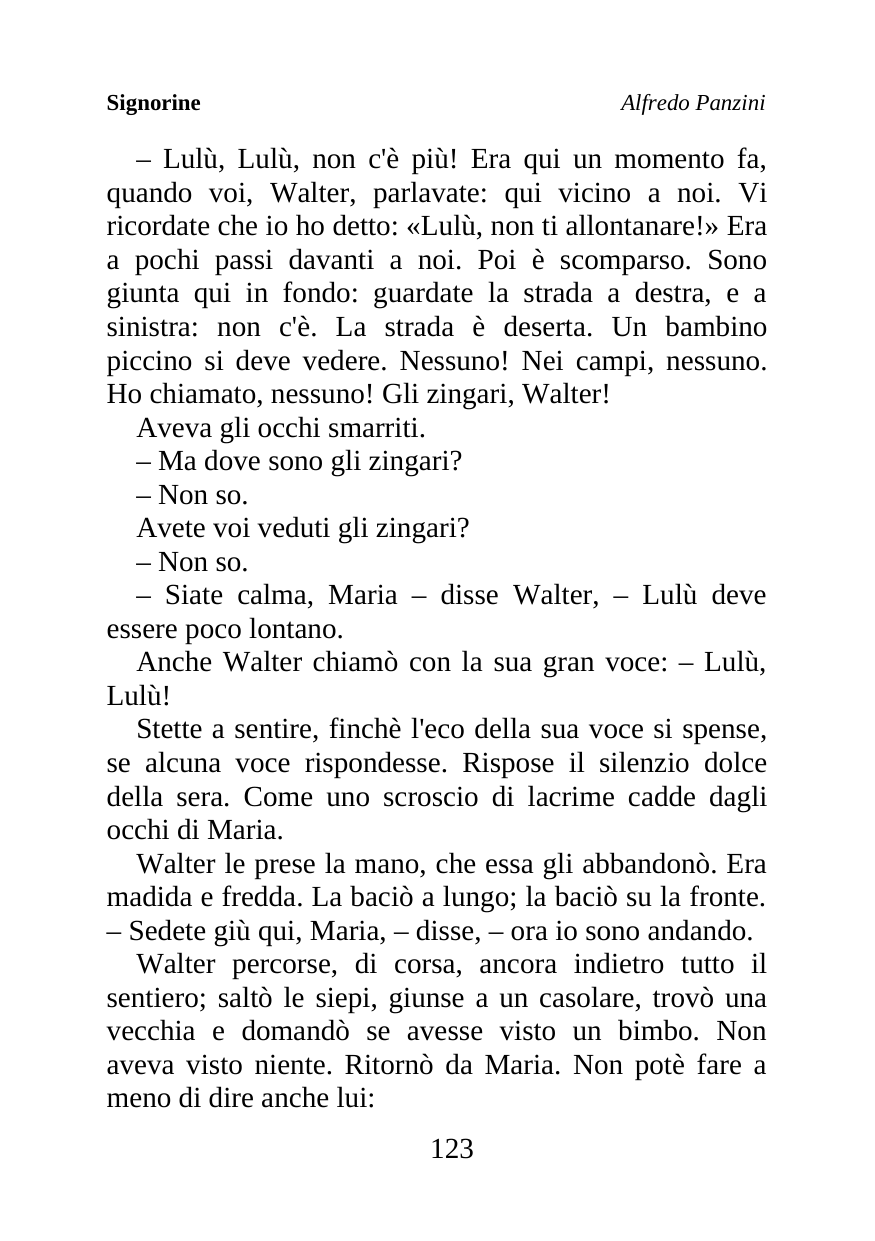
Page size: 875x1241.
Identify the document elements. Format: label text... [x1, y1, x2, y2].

text – Ma dove sono gli zingari? [106, 443, 768, 477]
text Aveva gli occhi smarriti. [106, 410, 768, 443]
text – Lulù, Lulù, non c'è più! Era qui un momento fa, quando voi, Walter, parlavate: qui vicino a noi. Vi ricordate che io ho detto: «Lulù, non ti allontanare!» Era a pochi passi davanti a noi. Poi è scomparso. Sono giunta qui in fondo: guardate la strada a destra, e a sinistra: non c'è. La strada è deserta. Un bambino piccino si deve vedere. Nessuno! Nei campi, nessuno. Ho chiamato, nessuno! Gli zingari, Walter! [106, 141, 768, 410]
text Stette a sentire, finchè l'eco della sua voce si spense, se alcuna voce rispondesse. Rispose il silenzio dolce della sera. Come uno scroscio di lacrime cadde dagli occhi di Maria. [106, 712, 768, 846]
text – Non so. [106, 544, 768, 577]
text Anche Walter chiamò con la sua gran voce: – Lulù, Lulù! [106, 644, 768, 712]
text – Non so. [106, 477, 768, 510]
text – Siate calma, Maria – disse Walter, – Lulù deve essere poco lontano. [106, 577, 768, 644]
text Walter percorse, di corsa, ancora indietro tutto il sentiero; saltò le siepi, giunse a un casolare, trovò una vecchia e domandò se avesse visto un bimbo. Non aveva visto niente. Ritornò da Maria. Non potè fare a meno di dire anche lui: [106, 946, 768, 1114]
text Walter le prese la mano, che essa gli abbandonò. Era madida e fredda. La baciò a lungo; la baciò su la fronte. – Sedete giù qui, Maria, – disse, – ora io sono andando. [106, 846, 768, 946]
text Avete voi veduti gli zingari? [106, 510, 768, 544]
